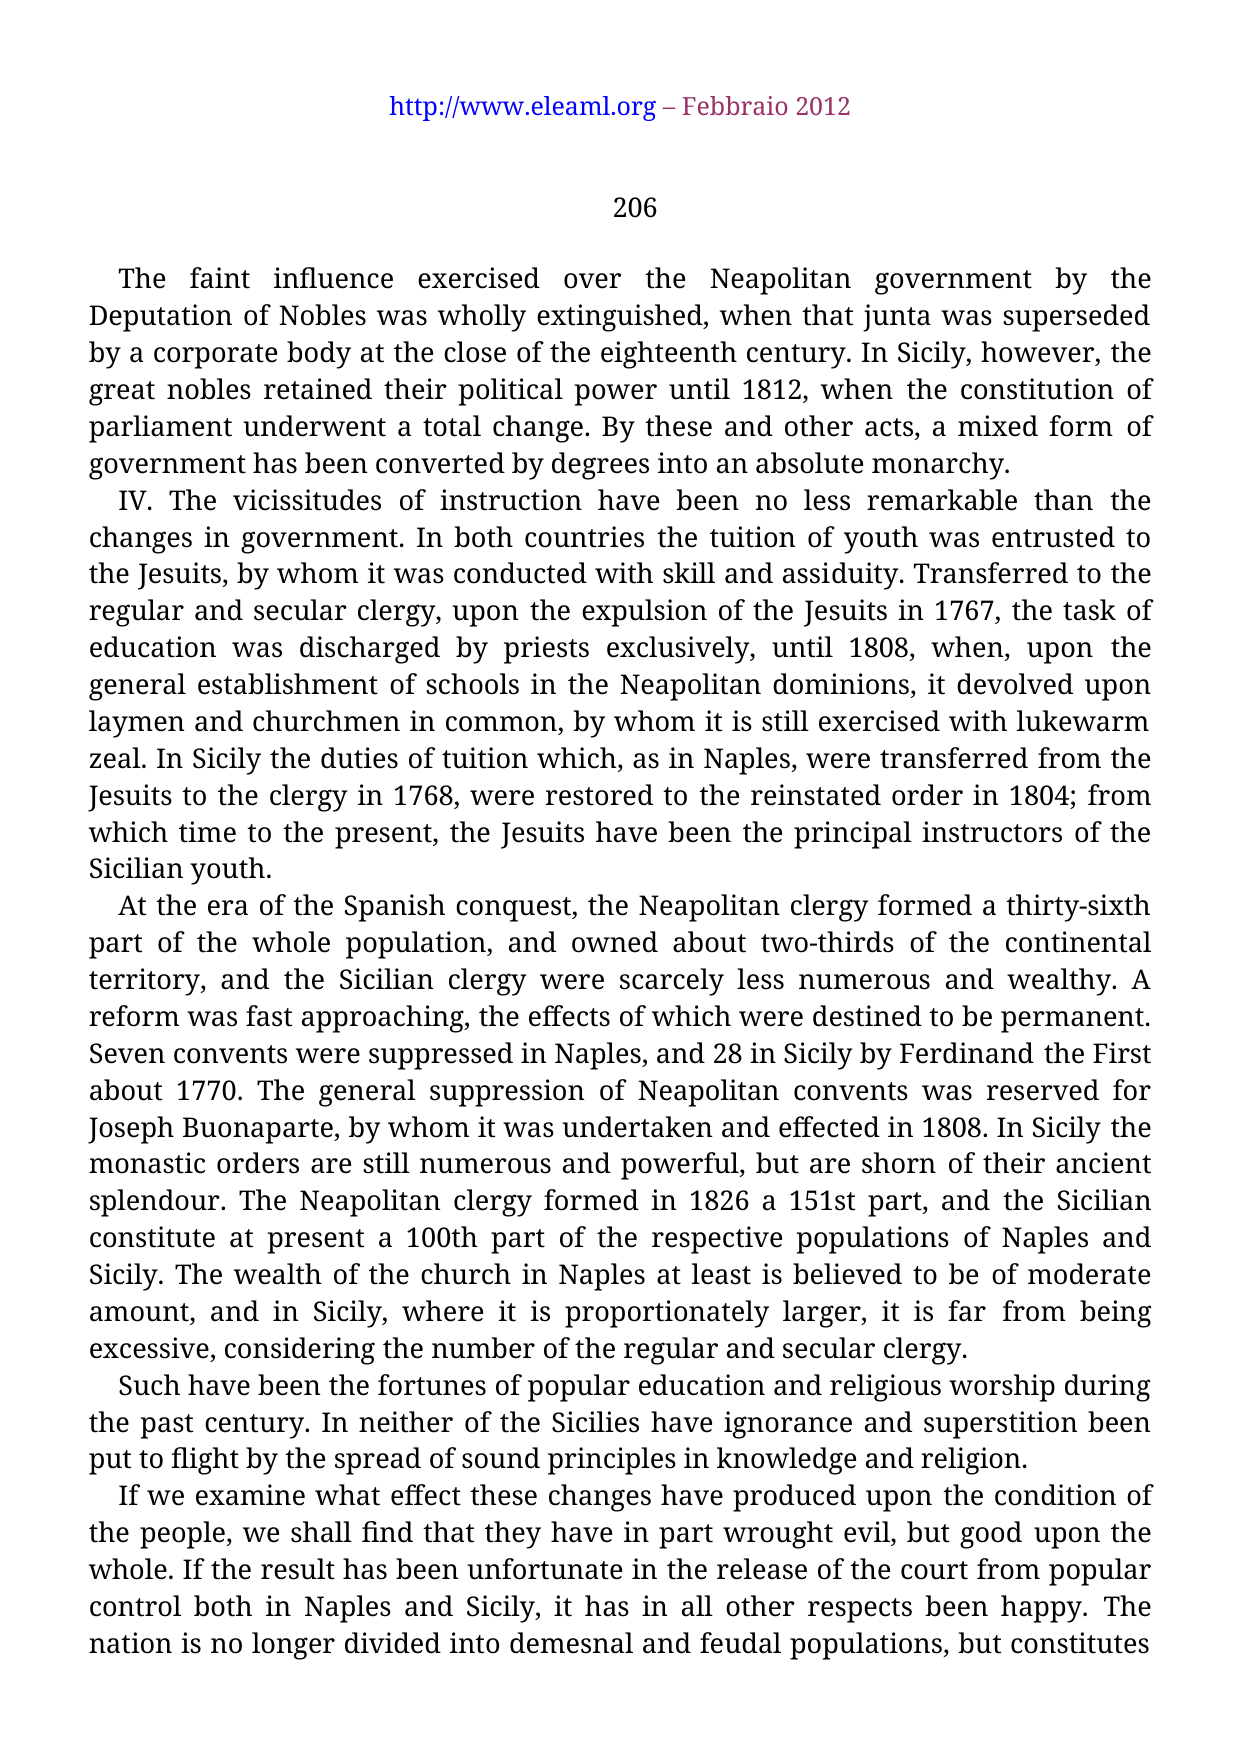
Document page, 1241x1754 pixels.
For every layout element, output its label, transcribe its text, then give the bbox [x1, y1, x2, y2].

text IV. The vicissitudes of instruction have been no less remarkable than the changes in government. In both countries the tuition of youth was entrusted to the Jesuits, by whom it was conducted with skill and assiduity. Transferred to the regular and secular clergy, upon the expulsion of the Jesuits in 1767, the task of education was discharged by priests exclusively, until 1808, when, upon the general establishment of schools in the Neapolitan dominions, it devolved upon laymen and churchmen in common, by whom it is still exercised with lukewarm zeal. In Sicily the duties of tuition which, as in Naples, were transferred from the Jesuits to the clergy in 1768, were restored to the reinstated order in 1804; from which time to the present, the Jesuits have been the principal instructors of the Sicilian youth. [88, 481, 1152, 887]
text The faint influence exercised over the Neapolitan government by the Deputation of Nobles was wholly extinguished, when that junta was superseded by a corporate body at the close of the eighteenth century. In Sicily, however, the great nobles retained their political power until 1812, when the constitution of parliament underwent a total change. By these and other acts, a mixed form of government has been converted by degrees into an absolute monarchy. [88, 260, 1152, 481]
text 206 [88, 189, 1152, 226]
text At the era of the Spanish conquest, the Neapolitan clergy formed a thirty-sixth part of the whole population, and owned about two-thirds of the continental territory, and the Sicilian clergy were scarcely less numerous and wealthy. A reform was fast approaching, the effects of which were destined to be permanent. Seven convents were suppressed in Naples, and 28 in Sicily by Ferdinand the First about 1770. The general suppression of Neapolitan convents was reserved for Joseph Buonaparte, by whom it was undertaken and effected in 1808. In Sicily the monastic orders are still numerous and powerful, but are shorn of their ancient splendour. The Neapolitan clergy formed in 1826 a 151st part, and the Sicilian constitute at present a 100th part of the respective populations of Naples and Sicily. The wealth of the church in Naples at least is believed to be of moderate amount, and in Sicily, where it is proportionately larger, it is far from being excessive, considering the number of the regular and secular clergy. [88, 887, 1152, 1366]
text If we examine what effect these changes have produced upon the condition of the people, we shall find that they have in part wrought evil, but good upon the whole. If the result has been unfortunate in the release of the court from popular control both in Naples and Sicily, it has in all other respects been happy. The nation is no longer divided into demesnal and feudal populations, but constitutes [88, 1477, 1152, 1661]
text Such have been the fortunes of popular education and religious worship during the past century. In neither of the Sicilies have ignorance and superstition been put to flight by the spread of sound principles in knowledge and religion. [88, 1366, 1152, 1477]
